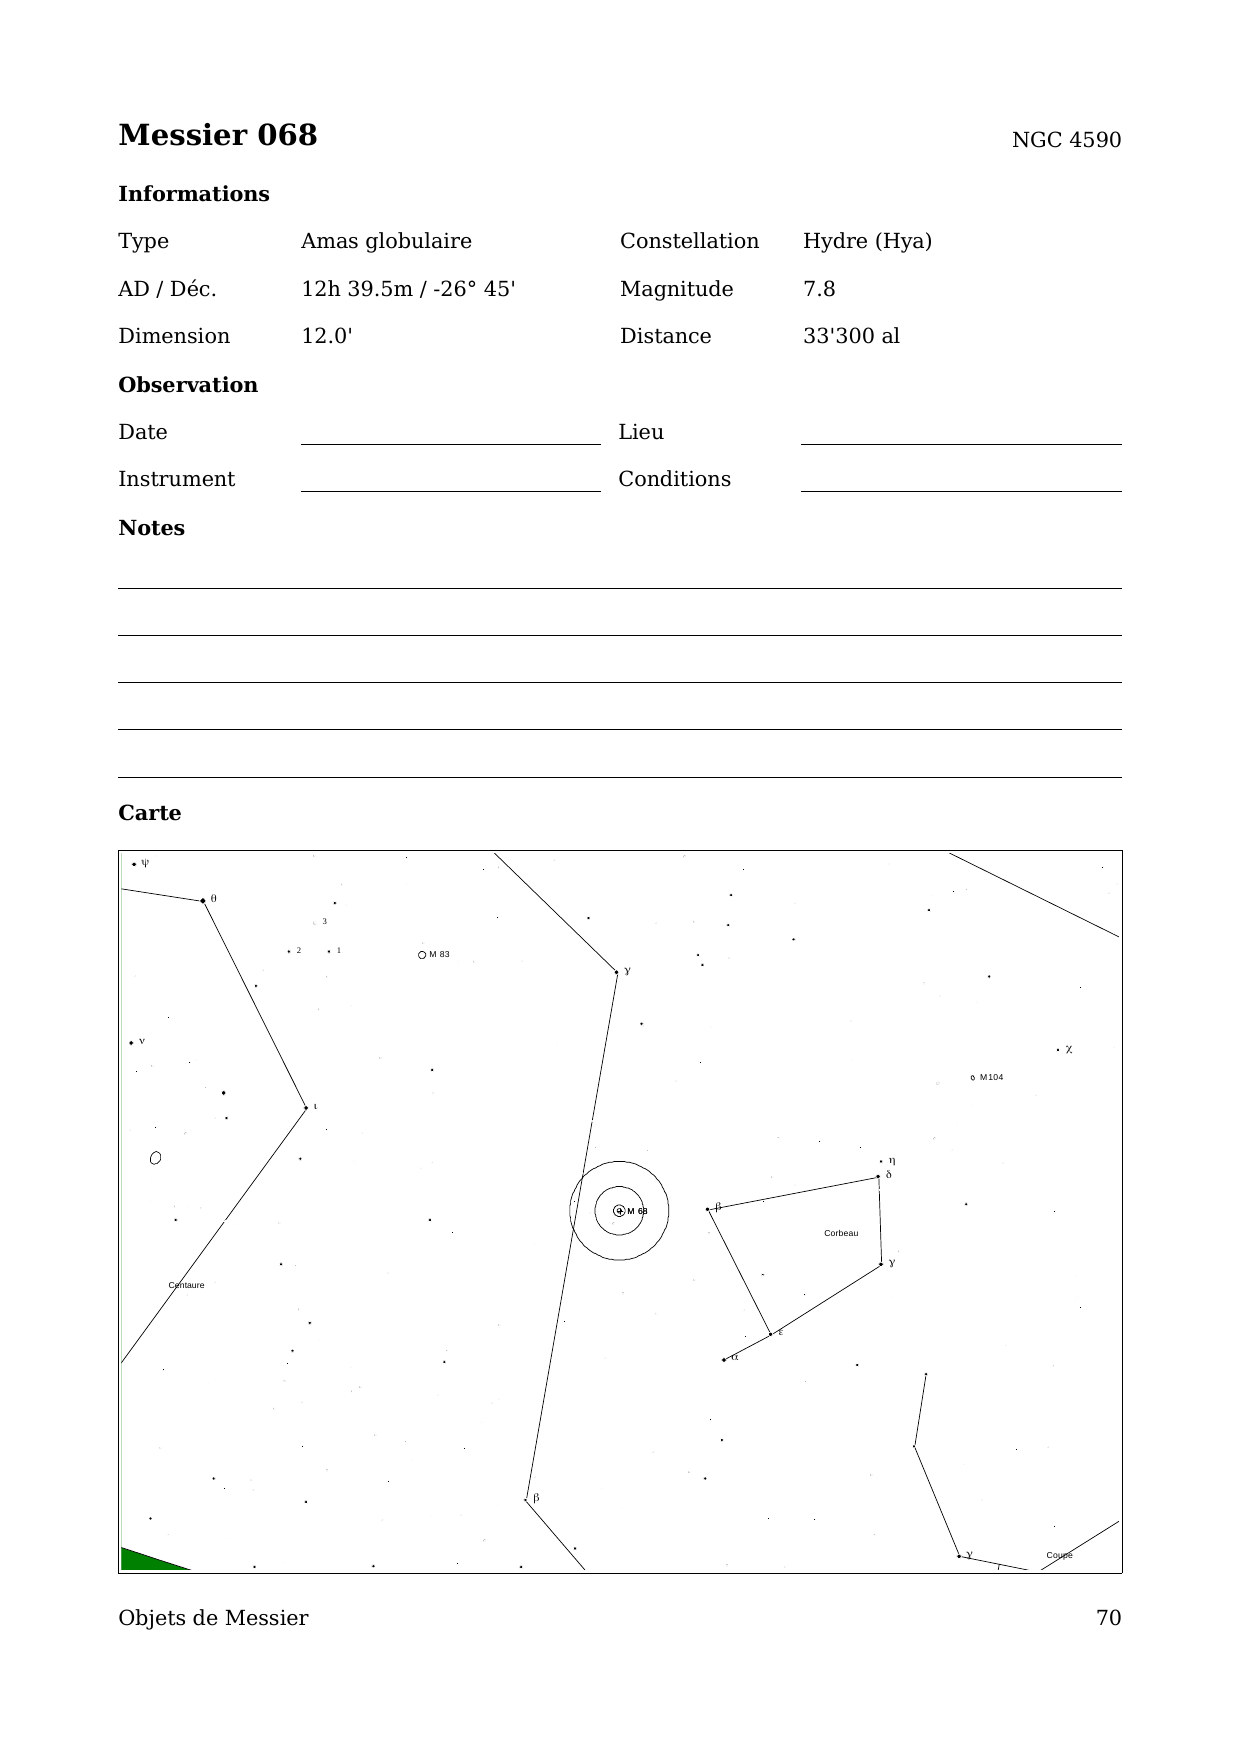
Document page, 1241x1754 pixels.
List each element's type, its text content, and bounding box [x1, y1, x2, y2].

table_cell [118, 589, 1122, 635]
table_header [119, 851, 1122, 1573]
table_header NGC 4590 [620, 118, 1122, 153]
table_cell [801, 445, 1122, 491]
table_header Lieu [618, 397, 801, 444]
text Informations [118, 182, 1122, 206]
table_cell [601, 444, 618, 492]
table_header [118, 540, 1122, 588]
table_header Messier 068 [118, 118, 620, 153]
table_header Hydre (Hya) [803, 206, 1122, 254]
table_header Constellation [620, 206, 803, 254]
table_cell [118, 730, 1122, 777]
table_header [601, 397, 618, 444]
table_cell 33'300 al [803, 301, 1122, 348]
table_cell Dimension [118, 301, 301, 348]
table_cell [118, 636, 1122, 682]
table_cell [118, 683, 1122, 729]
table_header Date [118, 397, 301, 444]
table_cell Distance [620, 301, 803, 348]
table_cell [301, 445, 601, 491]
table_cell 12.0' [301, 301, 620, 348]
table_header Type [118, 206, 301, 254]
text Notes [118, 516, 1122, 540]
table_cell Conditions [618, 444, 801, 492]
table_header [301, 397, 601, 444]
text Observation [118, 372, 1122, 397]
table_header Amas globulaire [301, 206, 620, 254]
table_cell AD / Déc. [118, 254, 301, 301]
table_cell 12h 39.5m / -26° 45' [301, 254, 620, 301]
table_cell 7.8 [803, 254, 1122, 301]
table_header [801, 397, 1122, 444]
text Carte [118, 801, 1122, 826]
table_cell Instrument [118, 444, 301, 492]
table_cell Magnitude [620, 254, 803, 301]
